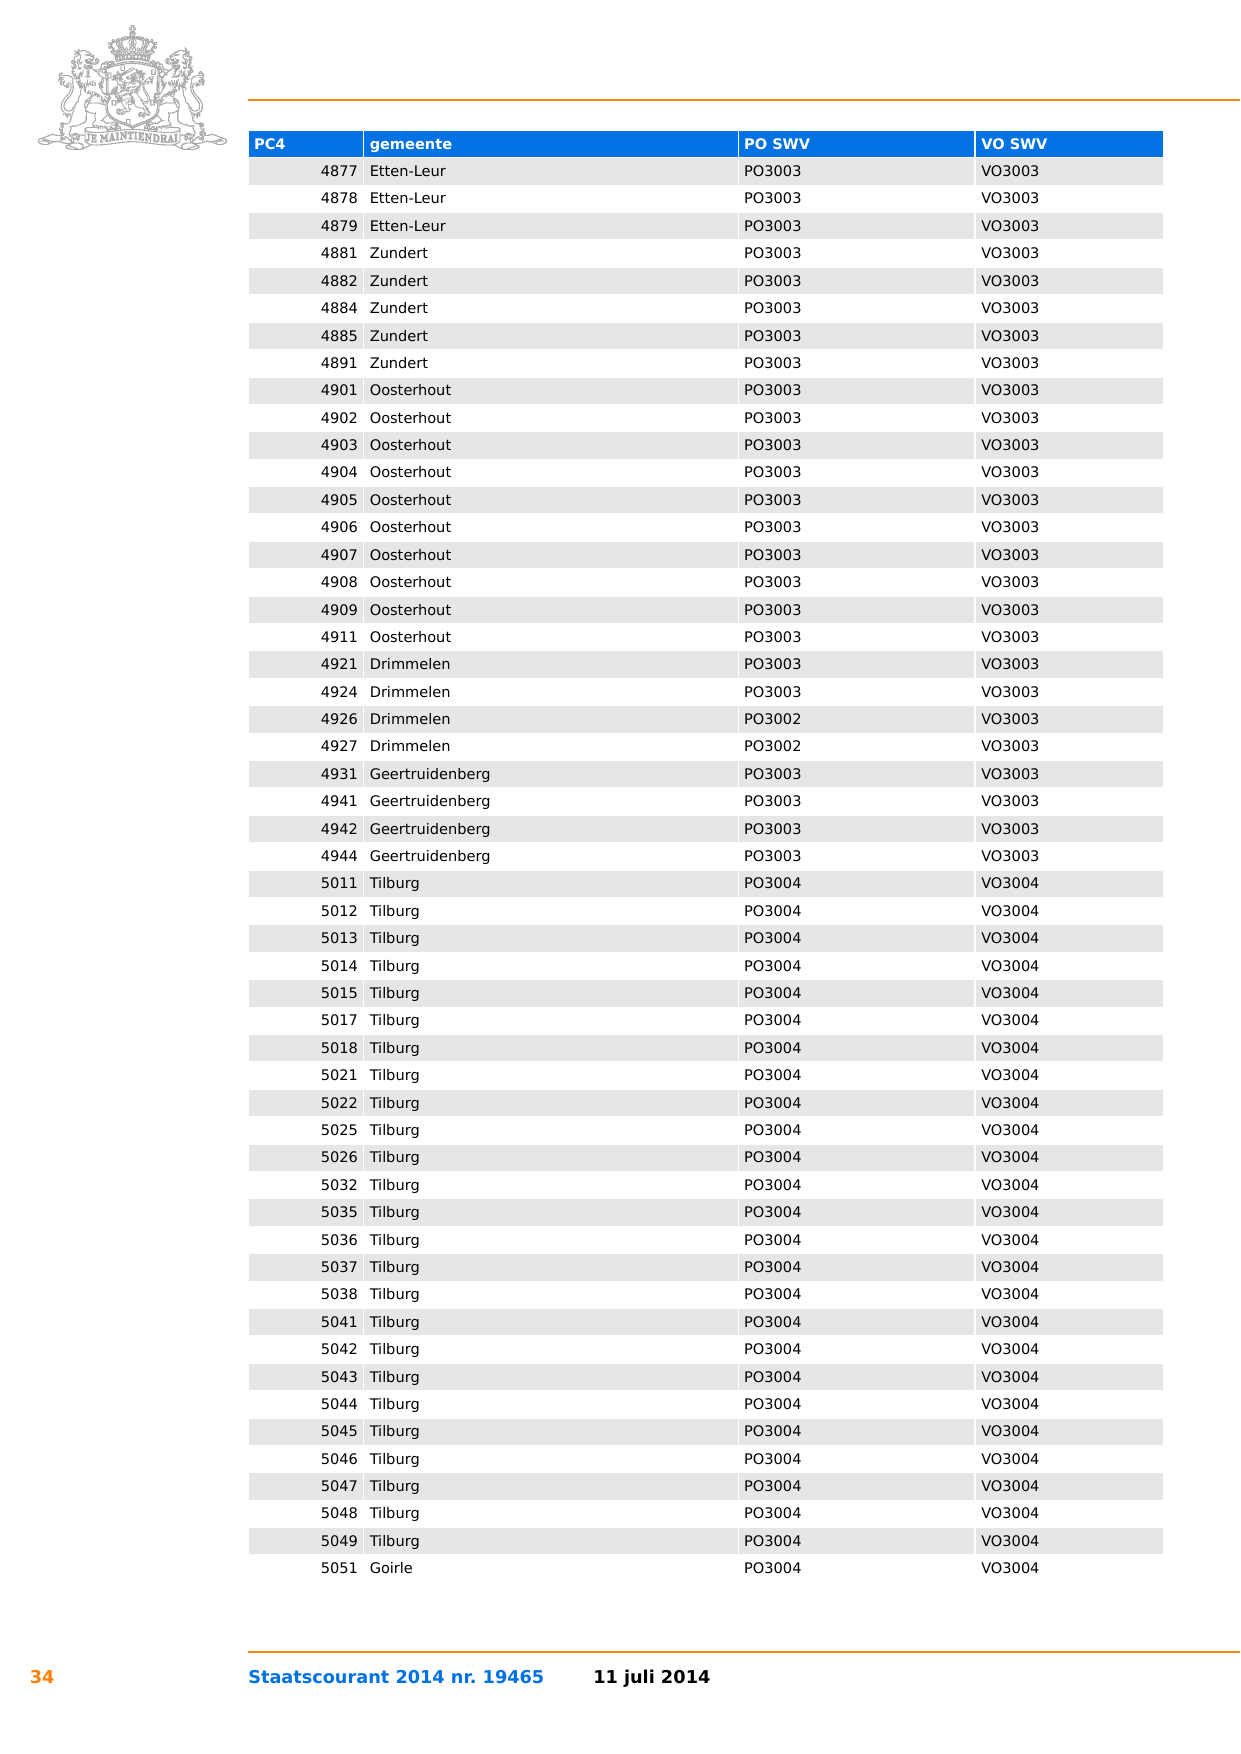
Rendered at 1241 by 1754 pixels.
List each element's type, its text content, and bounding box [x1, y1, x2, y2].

table_cell VO3003 [976, 734, 1163, 760]
table_cell VO3004 [976, 1282, 1163, 1308]
table_cell 4884 [249, 295, 363, 322]
table_cell 4878 [249, 186, 363, 212]
table_cell PO3004 [739, 980, 974, 1007]
table_cell VO3003 [976, 515, 1163, 541]
table_cell PO3004 [739, 1391, 974, 1417]
table_cell VO3004 [976, 1309, 1163, 1335]
table_cell 4904 [249, 460, 363, 486]
table_cell VO3004 [976, 1473, 1163, 1500]
table_cell PO3004 [739, 898, 974, 924]
table_cell Drimmelen [364, 706, 738, 733]
table_cell VO3003 [976, 651, 1163, 678]
table_cell PO3004 [739, 1117, 974, 1143]
table_cell Etten-Leur [364, 186, 738, 212]
table_cell 4921 [249, 651, 363, 678]
table_cell Oosterhout [364, 378, 738, 404]
table_cell 5013 [249, 925, 363, 952]
table_cell 5051 [249, 1556, 363, 1582]
table_header gemeente [364, 131, 738, 157]
table_cell 4891 [249, 350, 363, 376]
table_cell VO3003 [976, 542, 1163, 568]
table_cell PO3004 [739, 1446, 974, 1472]
table_cell VO3003 [976, 789, 1163, 815]
table_cell 4924 [249, 679, 363, 705]
table_cell Tilburg [364, 1227, 738, 1253]
table_cell 5026 [249, 1145, 363, 1171]
table_cell 5041 [249, 1309, 363, 1335]
table_cell 4911 [249, 624, 363, 650]
table_cell 4882 [249, 268, 363, 294]
table_cell 4879 [249, 213, 363, 239]
table_cell Oosterhout [364, 487, 738, 513]
table_cell Zundert [364, 241, 738, 267]
table_cell 5048 [249, 1501, 363, 1527]
table_cell Drimmelen [364, 679, 738, 705]
table_cell 4941 [249, 789, 363, 815]
table_cell Oosterhout [364, 624, 738, 650]
table_cell 4885 [249, 323, 363, 349]
table_cell PO3003 [739, 679, 974, 705]
table_cell Tilburg [364, 1336, 738, 1363]
table_cell 4906 [249, 515, 363, 541]
table_cell PO3003 [739, 405, 974, 431]
table_cell PO3003 [739, 542, 974, 568]
table_cell Tilburg [364, 1309, 738, 1335]
table_cell VO3003 [976, 816, 1163, 842]
table_cell Tilburg [364, 1254, 738, 1281]
table_cell PO3004 [739, 1501, 974, 1527]
table_cell Tilburg [364, 1282, 738, 1308]
table_cell VO3003 [976, 295, 1163, 322]
table_cell PO3004 [739, 1309, 974, 1335]
table_cell Tilburg [364, 1473, 738, 1500]
table_cell PO3004 [739, 1145, 974, 1171]
table_cell PO3004 [739, 1199, 974, 1226]
table_cell Tilburg [364, 1145, 738, 1171]
table_cell 4877 [249, 158, 363, 185]
table_cell VO3003 [976, 268, 1163, 294]
table_cell VO3004 [976, 980, 1163, 1007]
table_cell VO3003 [976, 213, 1163, 239]
table_cell 5022 [249, 1090, 363, 1116]
table_cell VO3004 [976, 1227, 1163, 1253]
table_cell VO3003 [976, 323, 1163, 349]
table_cell PO3002 [739, 706, 974, 733]
table_cell 5043 [249, 1364, 363, 1390]
table_cell Tilburg [364, 1528, 738, 1554]
table_cell PO3003 [739, 158, 974, 185]
table_cell Oosterhout [364, 569, 738, 596]
table_cell PO3002 [739, 734, 974, 760]
table_cell Oosterhout [364, 432, 738, 459]
table_cell VO3003 [976, 241, 1163, 267]
table_cell 5017 [249, 1008, 363, 1034]
table_cell Tilburg [364, 1008, 738, 1034]
table_cell VO3004 [976, 1117, 1163, 1143]
table_cell PO3004 [739, 1090, 974, 1116]
table_cell Oosterhout [364, 542, 738, 568]
table_cell PO3003 [739, 651, 974, 678]
table_cell Tilburg [364, 1446, 738, 1472]
table_cell 4901 [249, 378, 363, 404]
table_cell PO3004 [739, 953, 974, 979]
table_cell PO3004 [739, 1473, 974, 1500]
table_cell PO3004 [739, 1008, 974, 1034]
table_cell Tilburg [364, 1117, 738, 1143]
table_header PO SWV [739, 131, 974, 157]
table_cell VO3003 [976, 624, 1163, 650]
table_header PC4 [249, 131, 363, 157]
table_cell Tilburg [364, 1199, 738, 1226]
table_cell 4902 [249, 405, 363, 431]
table_cell VO3004 [976, 1446, 1163, 1472]
table_cell Tilburg [364, 1035, 738, 1061]
picture [38, 25, 227, 150]
table_header VO SWV [976, 131, 1163, 157]
table_cell PO3004 [739, 1063, 974, 1089]
table_cell PO3004 [739, 1556, 974, 1582]
table_cell PO3003 [739, 186, 974, 212]
table_cell VO3004 [976, 1035, 1163, 1061]
table_cell VO3004 [976, 925, 1163, 952]
table_cell Zundert [364, 268, 738, 294]
table_cell 4909 [249, 597, 363, 623]
table_cell Oosterhout [364, 460, 738, 486]
table_cell 5032 [249, 1172, 363, 1198]
table_cell Tilburg [364, 871, 738, 897]
table_cell 4905 [249, 487, 363, 513]
table_cell Tilburg [364, 1419, 738, 1445]
table_cell 5036 [249, 1227, 363, 1253]
table_cell VO3003 [976, 158, 1163, 185]
table_cell Zundert [364, 350, 738, 376]
table_cell VO3004 [976, 1063, 1163, 1089]
table_cell VO3004 [976, 1199, 1163, 1226]
table_cell PO3003 [739, 350, 974, 376]
table_cell VO3003 [976, 378, 1163, 404]
table_cell VO3004 [976, 1254, 1163, 1281]
table_cell 5021 [249, 1063, 363, 1089]
table_cell PO3003 [739, 295, 974, 322]
table_cell 5018 [249, 1035, 363, 1061]
table_cell Geertruidenberg [364, 761, 738, 787]
table_cell 5012 [249, 898, 363, 924]
table_cell PO3003 [739, 213, 974, 239]
table_cell VO3004 [976, 1145, 1163, 1171]
table_cell Geertruidenberg [364, 789, 738, 815]
table_cell VO3004 [976, 1336, 1163, 1363]
table_cell PO3003 [739, 460, 974, 486]
table_cell Tilburg [364, 1172, 738, 1198]
table_cell PO3004 [739, 1336, 974, 1363]
table_cell PO3003 [739, 624, 974, 650]
table_cell VO3003 [976, 679, 1163, 705]
table_cell PO3004 [739, 1254, 974, 1281]
table_cell PO3003 [739, 432, 974, 459]
table_cell Tilburg [364, 1501, 738, 1527]
table_cell VO3004 [976, 1528, 1163, 1554]
table_cell PO3003 [739, 789, 974, 815]
table_cell PO3004 [739, 1364, 974, 1390]
table_cell PO3003 [739, 487, 974, 513]
table_cell 4931 [249, 761, 363, 787]
table_cell 5035 [249, 1199, 363, 1226]
table_cell 5044 [249, 1391, 363, 1417]
table_cell Drimmelen [364, 734, 738, 760]
table_cell Etten-Leur [364, 213, 738, 239]
table_cell 4903 [249, 432, 363, 459]
table_cell 5049 [249, 1528, 363, 1554]
table_cell VO3003 [976, 843, 1163, 869]
table_cell Geertruidenberg [364, 816, 738, 842]
table_cell VO3004 [976, 1364, 1163, 1390]
table_cell Drimmelen [364, 651, 738, 678]
table_cell VO3004 [976, 953, 1163, 979]
table_cell 5037 [249, 1254, 363, 1281]
table_cell VO3004 [976, 1172, 1163, 1198]
table_cell PO3003 [739, 323, 974, 349]
table_cell Tilburg [364, 1063, 738, 1089]
table_cell 4944 [249, 843, 363, 869]
table_cell VO3003 [976, 405, 1163, 431]
table_cell PO3003 [739, 268, 974, 294]
table_cell VO3003 [976, 761, 1163, 787]
table_cell PO3004 [739, 1419, 974, 1445]
table_cell 4907 [249, 542, 363, 568]
table_cell 5038 [249, 1282, 363, 1308]
table_cell 5042 [249, 1336, 363, 1363]
table_cell 4927 [249, 734, 363, 760]
table_cell VO3003 [976, 487, 1163, 513]
table_cell 4942 [249, 816, 363, 842]
table_cell 4881 [249, 241, 363, 267]
table_cell VO3003 [976, 350, 1163, 376]
table_cell Tilburg [364, 1090, 738, 1116]
table_cell 4926 [249, 706, 363, 733]
table_cell 5011 [249, 871, 363, 897]
table_cell VO3003 [976, 460, 1163, 486]
table_cell VO3004 [976, 1008, 1163, 1034]
table_cell Zundert [364, 295, 738, 322]
table_cell Oosterhout [364, 405, 738, 431]
table_cell VO3003 [976, 706, 1163, 733]
table_cell PO3004 [739, 1282, 974, 1308]
table_cell VO3004 [976, 871, 1163, 897]
table_cell PO3004 [739, 871, 974, 897]
table_cell PO3003 [739, 843, 974, 869]
table_cell 5014 [249, 953, 363, 979]
table_cell VO3003 [976, 597, 1163, 623]
table_cell VO3004 [976, 1419, 1163, 1445]
table_cell VO3003 [976, 432, 1163, 459]
table_cell Tilburg [364, 1391, 738, 1417]
table_cell Tilburg [364, 1364, 738, 1390]
table_cell VO3004 [976, 1556, 1163, 1582]
table_cell PO3003 [739, 597, 974, 623]
table_cell Oosterhout [364, 515, 738, 541]
table_cell PO3003 [739, 816, 974, 842]
table_cell Tilburg [364, 953, 738, 979]
table_cell PO3004 [739, 925, 974, 952]
table_cell Zundert [364, 323, 738, 349]
table_cell PO3004 [739, 1528, 974, 1554]
table_cell Tilburg [364, 898, 738, 924]
table_cell Oosterhout [364, 597, 738, 623]
table_cell VO3004 [976, 1501, 1163, 1527]
table_cell 5045 [249, 1419, 363, 1445]
table_cell VO3004 [976, 1391, 1163, 1417]
table_cell 4908 [249, 569, 363, 596]
table_cell VO3004 [976, 1090, 1163, 1116]
table_cell Geertruidenberg [364, 843, 738, 869]
table_cell 5015 [249, 980, 363, 1007]
table_cell PO3003 [739, 515, 974, 541]
table_cell 5025 [249, 1117, 363, 1143]
table_cell PO3004 [739, 1172, 974, 1198]
table_cell Etten-Leur [364, 158, 738, 185]
table_cell Tilburg [364, 980, 738, 1007]
table_cell VO3003 [976, 569, 1163, 596]
table_cell PO3004 [739, 1035, 974, 1061]
table_cell Tilburg [364, 925, 738, 952]
table_cell PO3004 [739, 1227, 974, 1253]
table_cell PO3003 [739, 241, 974, 267]
table_cell PO3003 [739, 761, 974, 787]
table_cell VO3003 [976, 186, 1163, 212]
table_cell Goirle [364, 1556, 738, 1582]
table_cell PO3003 [739, 378, 974, 404]
table_cell VO3004 [976, 898, 1163, 924]
table_cell 5047 [249, 1473, 363, 1500]
table_cell PO3003 [739, 569, 974, 596]
table_cell 5046 [249, 1446, 363, 1472]
